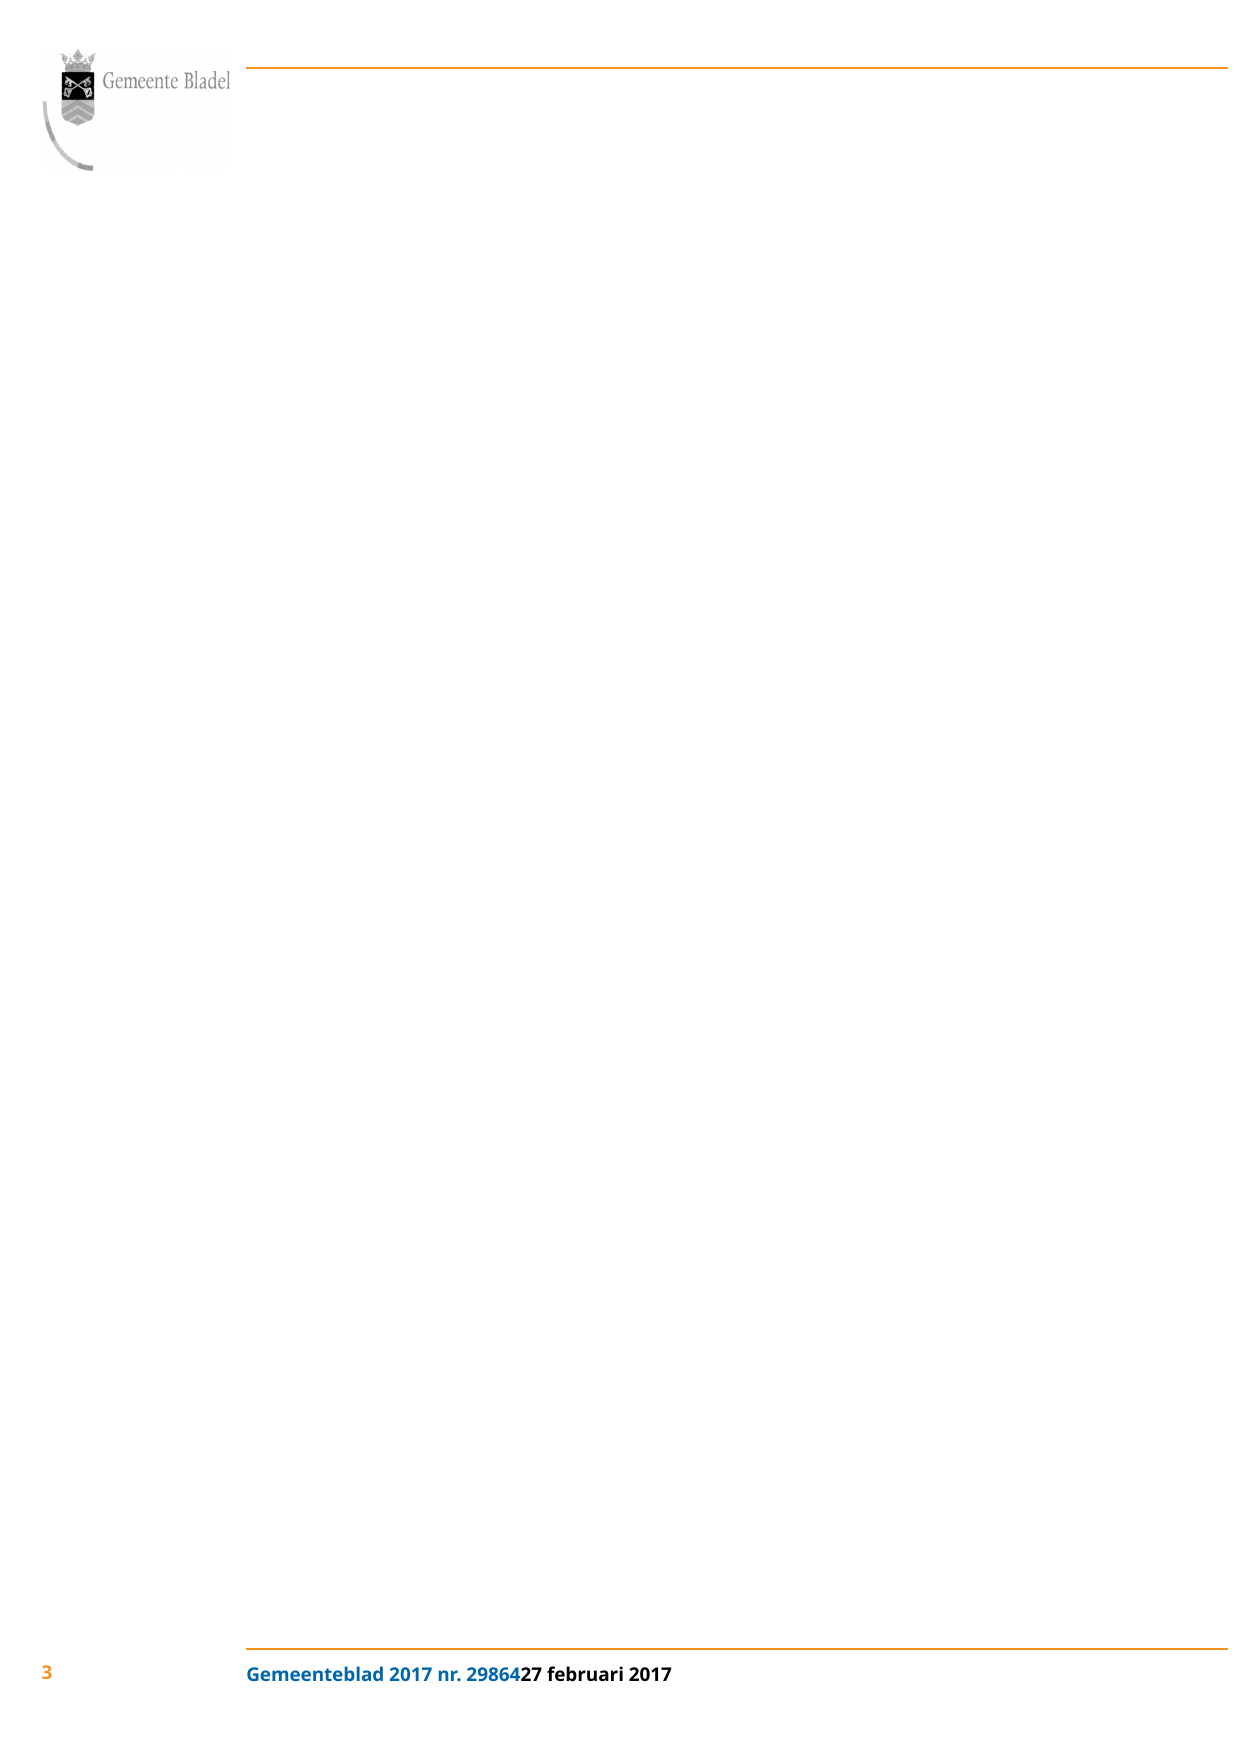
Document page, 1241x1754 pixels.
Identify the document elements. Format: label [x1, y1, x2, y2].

picture [41, 47, 231, 172]
